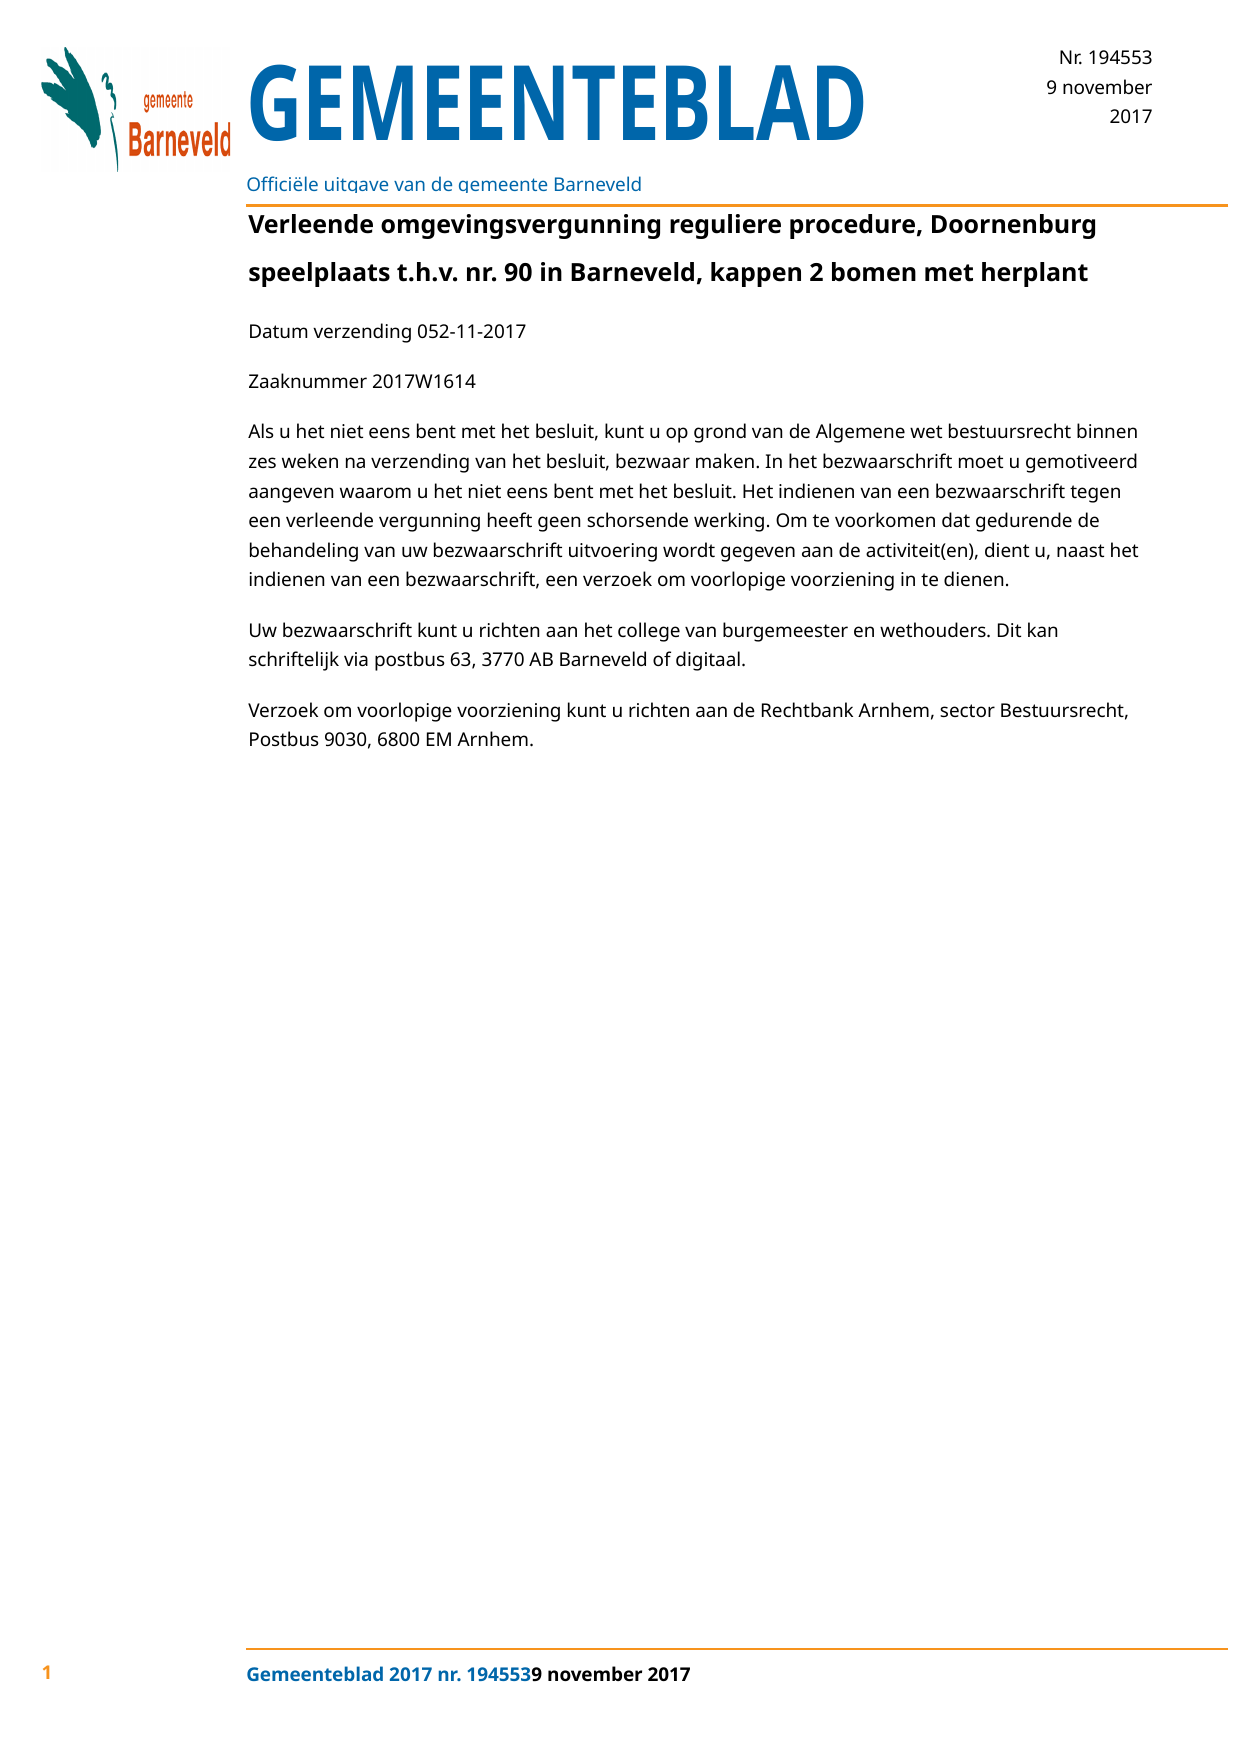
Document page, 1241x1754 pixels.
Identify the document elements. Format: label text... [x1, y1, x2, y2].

text Als u het niet eens bent met het besluit, kunt u op grond van de Algemene wet bestuursrecht binnen zes weken na verzending van het besluit, bezwaar maken. In het bezwaarschrift moet u gemotiveerd aangeven waarom u het niet eens bent met het besluit. Het indienen van een bezwaarschrift tegen een verleende vergunning heeft geen schorsende werking. Om te voorkomen dat gedurende de behandeling van uw bezwaarschrift uitvoering wordt gegeven aan de activiteit(en), dient u, naast het indienen van een bezwaarschrift, een verzoek om voorlopige voorziening in te dienen. [248, 419, 1152, 592]
text Verzoek om voorlopige voorziening kunt u richten aan de Rechtbank Arnhem, sector Bestuursrecht, Postbus 9030, 6800 EM Arnhem. [248, 697, 1152, 752]
text Uw bezwaarschrift kunt u richten aan het college van burgemeester en wethouders. Dit kan schriftelijk via postbus 63, 3770 AB Barneveld of digitaal. [248, 617, 1152, 672]
text Datum verzending 052-11-2017 [248, 318, 1152, 344]
text Verleende omgevingsvergunning reguliere procedure, Doornenburg speelplaats t.h.v. nr. 90 in Barneveld, kappen 2 bomen met herplant [248, 207, 1152, 288]
text Zaaknummer 2017W1614 [248, 368, 1152, 394]
picture [41, 47, 231, 172]
